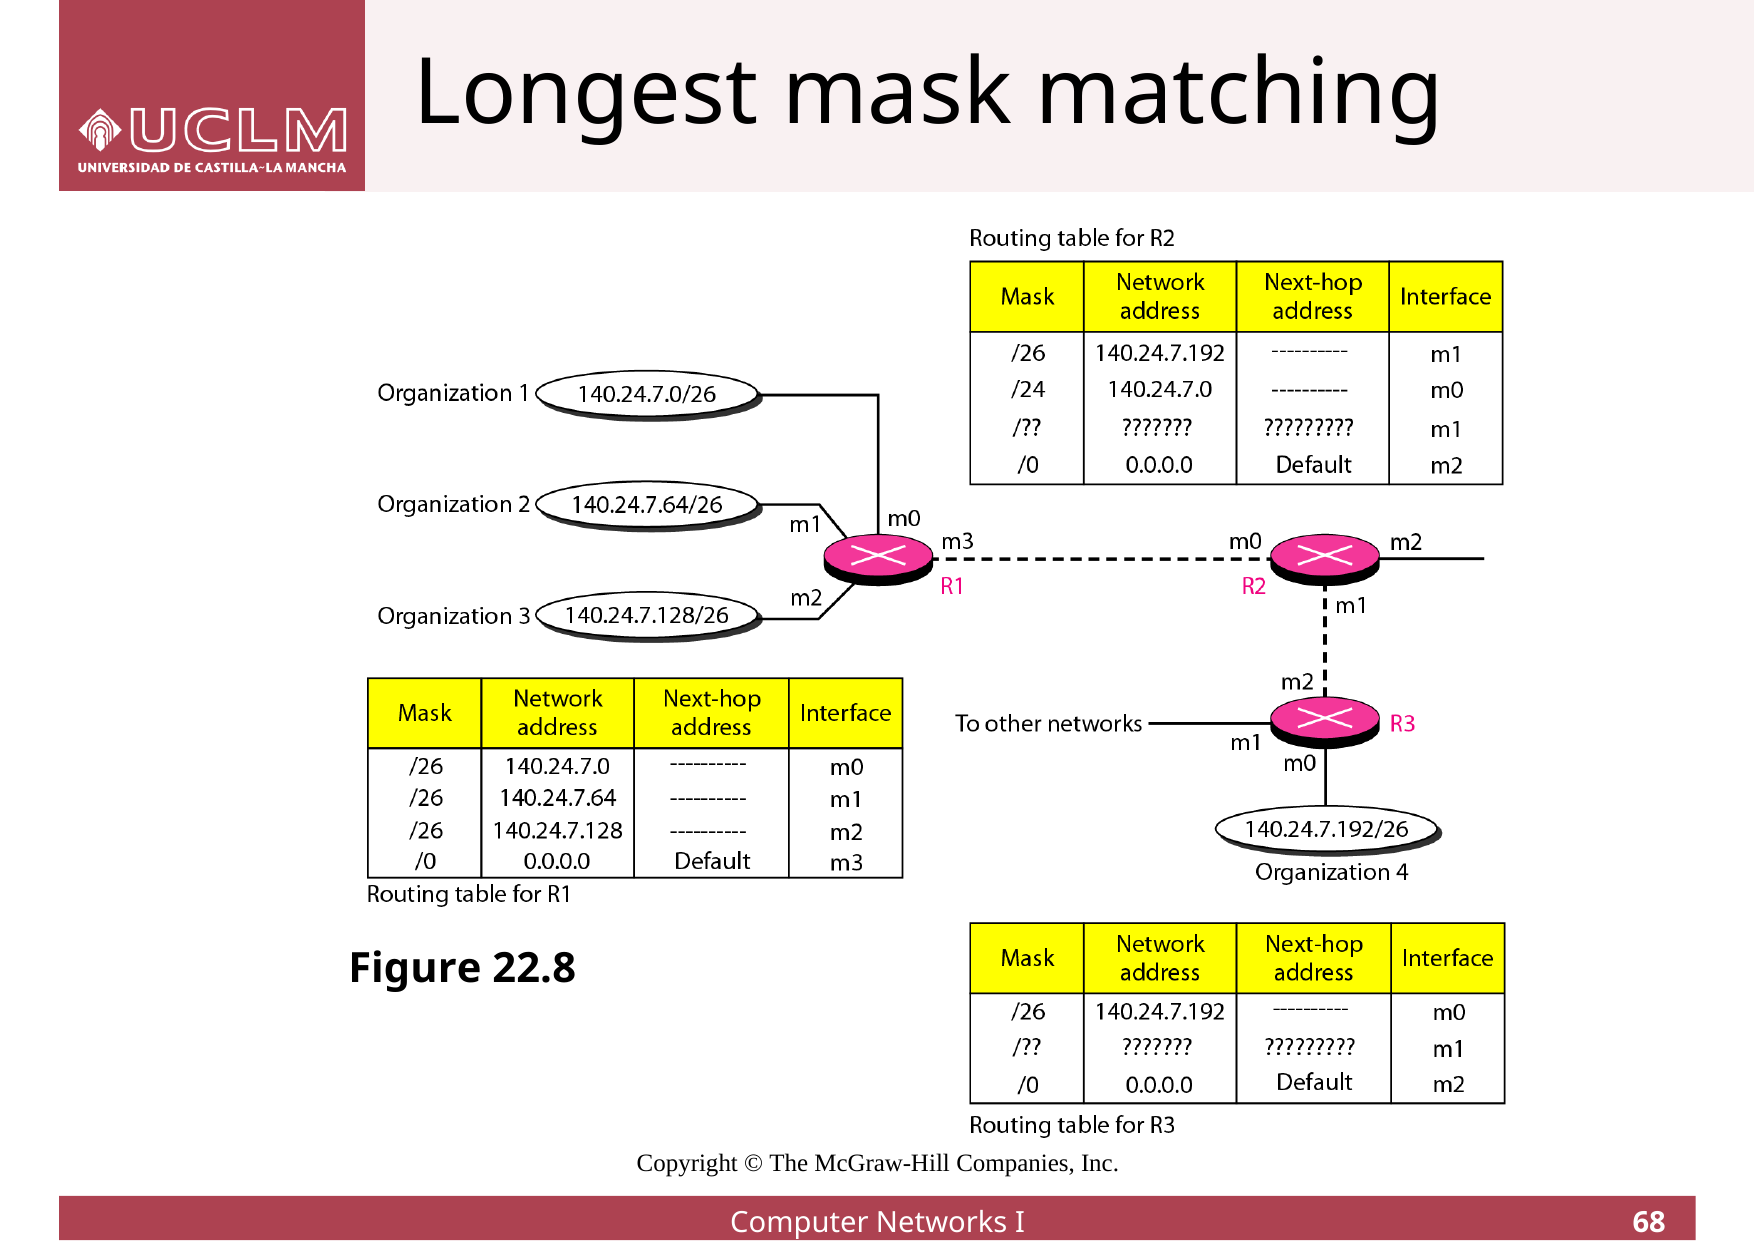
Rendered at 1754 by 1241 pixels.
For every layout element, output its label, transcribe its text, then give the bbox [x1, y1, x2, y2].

text_box Copyright © The McGraw-Hill Companies, Inc. [478, 1136, 1276, 1184]
text_box Figure 22.8 [348, 933, 644, 1048]
picture [59, 0, 365, 191]
picture [366, 225, 1506, 1139]
title Longest mask matching [413, 0, 1667, 198]
